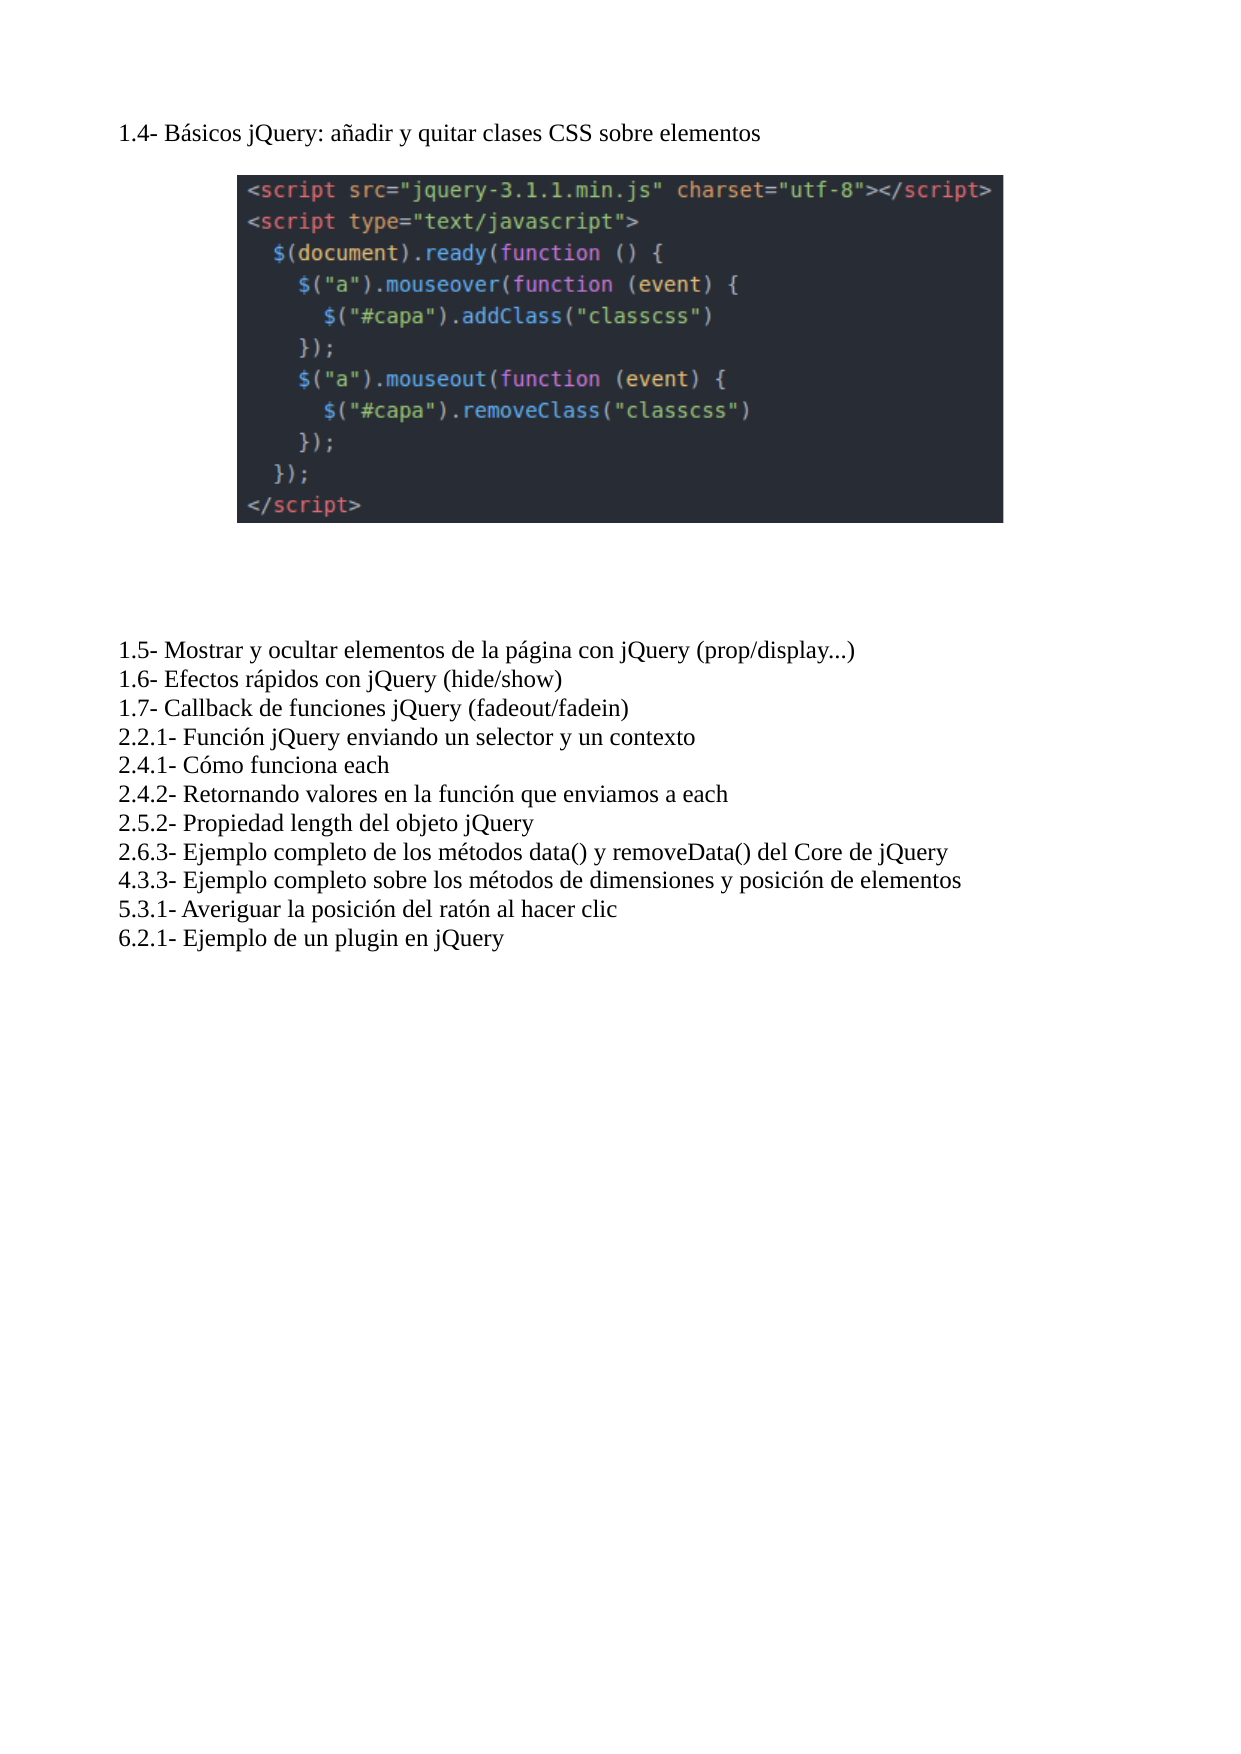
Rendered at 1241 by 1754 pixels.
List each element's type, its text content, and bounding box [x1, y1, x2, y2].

text 2.4.2- Retornando valores en la función que enviamos a each [118, 779, 1122, 808]
text 1.6- Efectos rápidos con jQuery (hide/show) [118, 664, 1122, 693]
picture [237, 175, 1004, 523]
text 1.5- Mostrar y ocultar elementos de la página con jQuery (prop/display...) [118, 636, 1122, 664]
text 1.4- Básicos jQuery: añadir y quitar clases CSS sobre elementos [118, 118, 1122, 147]
text 4.3.3- Ejemplo completo sobre los métodos de dimensiones y posición de elementos [118, 866, 1122, 894]
text 2.4.1- Cómo funciona each [118, 751, 1122, 779]
text 2.6.3- Ejemplo completo de los métodos data() y removeData() del Core de jQuery [118, 837, 1122, 866]
text 2.2.1- Función jQuery enviando un selector y un contexto [118, 722, 1122, 751]
text 5.3.1- Averiguar la posición del ratón al hacer clic [118, 894, 1122, 923]
text 1.7- Callback de funciones jQuery (fadeout/fadein) [118, 693, 1122, 722]
text 2.5.2- Propiedad length del objeto jQuery [118, 808, 1122, 837]
text 6.2.1- Ejemplo de un plugin en jQuery [118, 923, 1122, 952]
